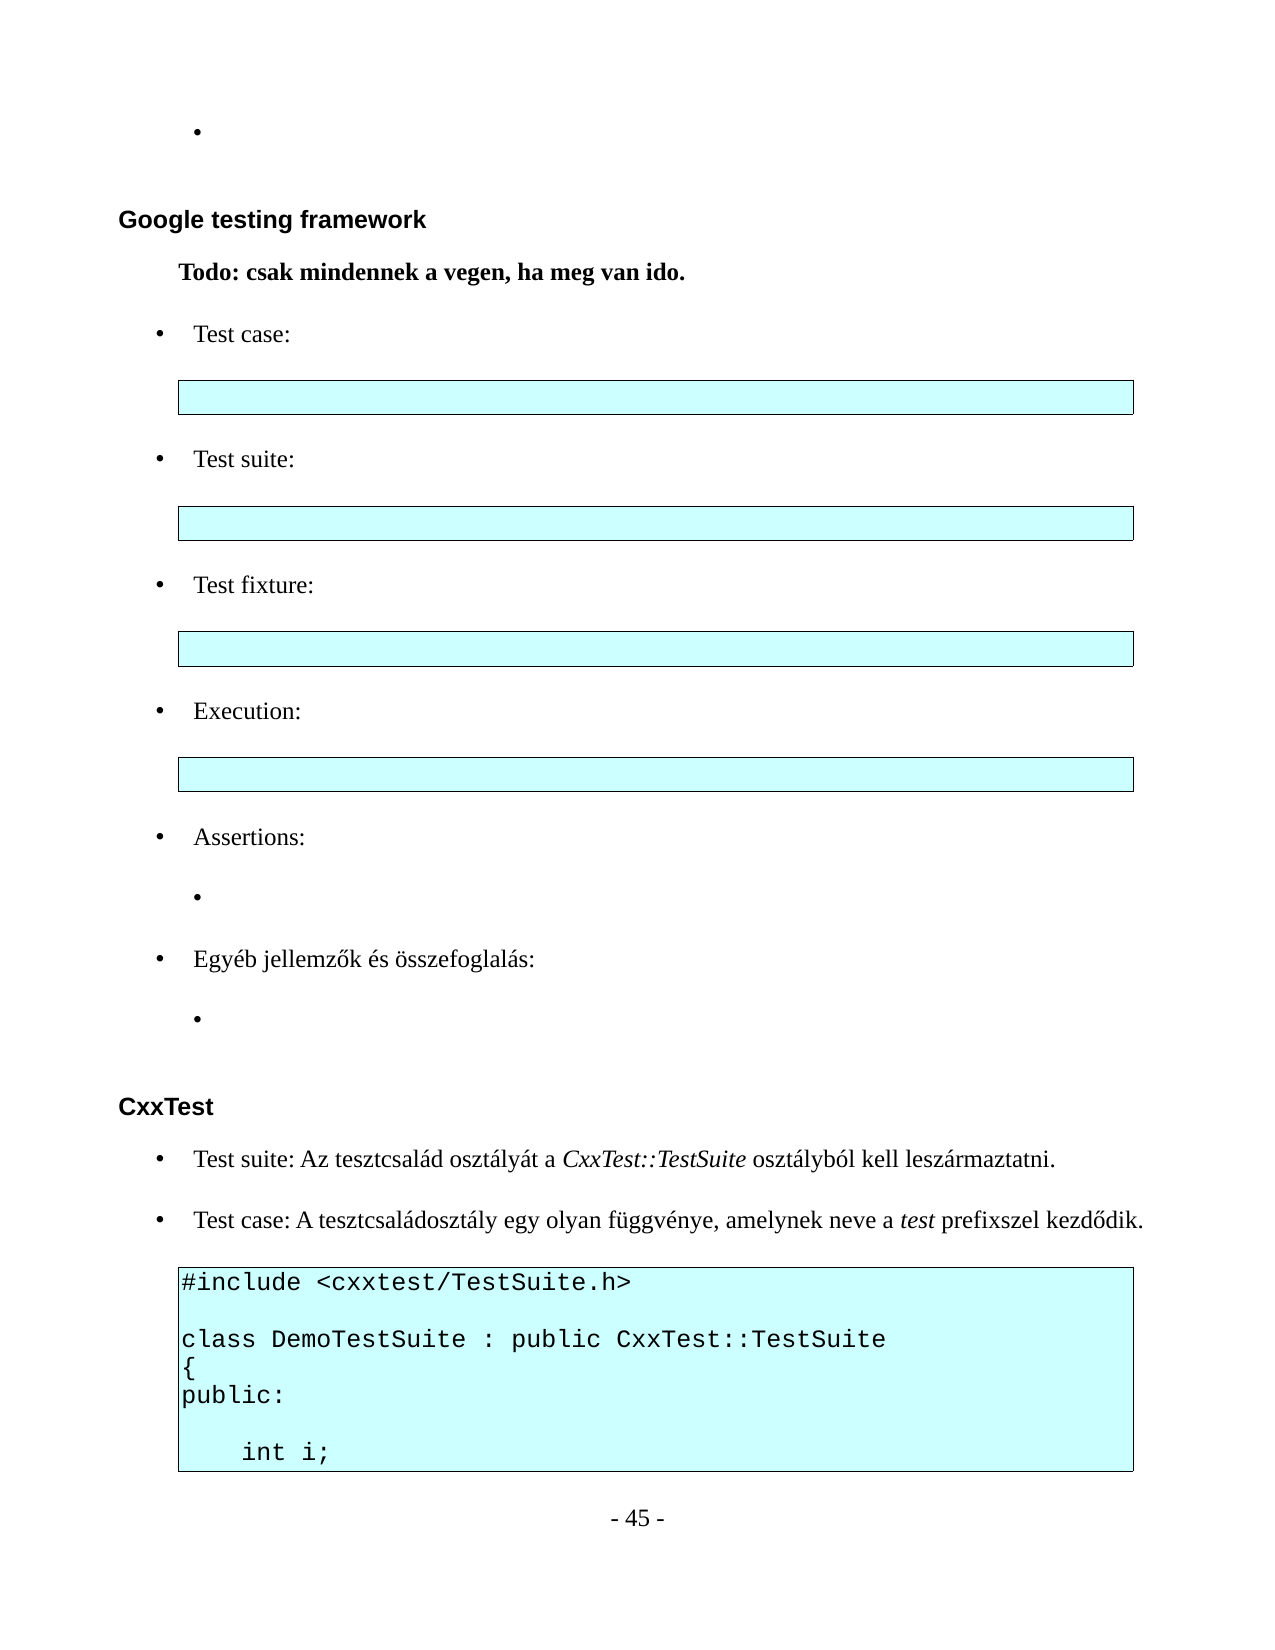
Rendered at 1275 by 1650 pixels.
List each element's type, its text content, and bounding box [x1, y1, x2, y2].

list Test suite: [156, 444, 1157, 473]
list Egyéb jellemzők és összefoglalás: [156, 944, 1157, 973]
list Test suite: Az tesztcsalád osztályát a CxxTest::TestSuite osztályból kell leszármaztatni. [156, 1144, 1157, 1173]
list Test case: [156, 319, 1157, 347]
list Test fixture: [156, 570, 1157, 599]
text Todo: csak mindennek a vegen, ha meg van ido. [118, 257, 1157, 286]
text #include <cxxtest/TestSuite.h> class DemoTestSuite : public CxxTest::TestSuite { public: int i; [179, 1268, 1133, 1471]
subtitle Google testing framework [118, 205, 1157, 233]
list Assertions: [156, 822, 1157, 850]
subtitle CxxTest [118, 1092, 1157, 1120]
list Execution: [156, 696, 1157, 724]
list Test case: A tesztcsaládosztály egy olyan függvénye, amelynek neve a test prefixszel kezdődik. [156, 1206, 1157, 1234]
